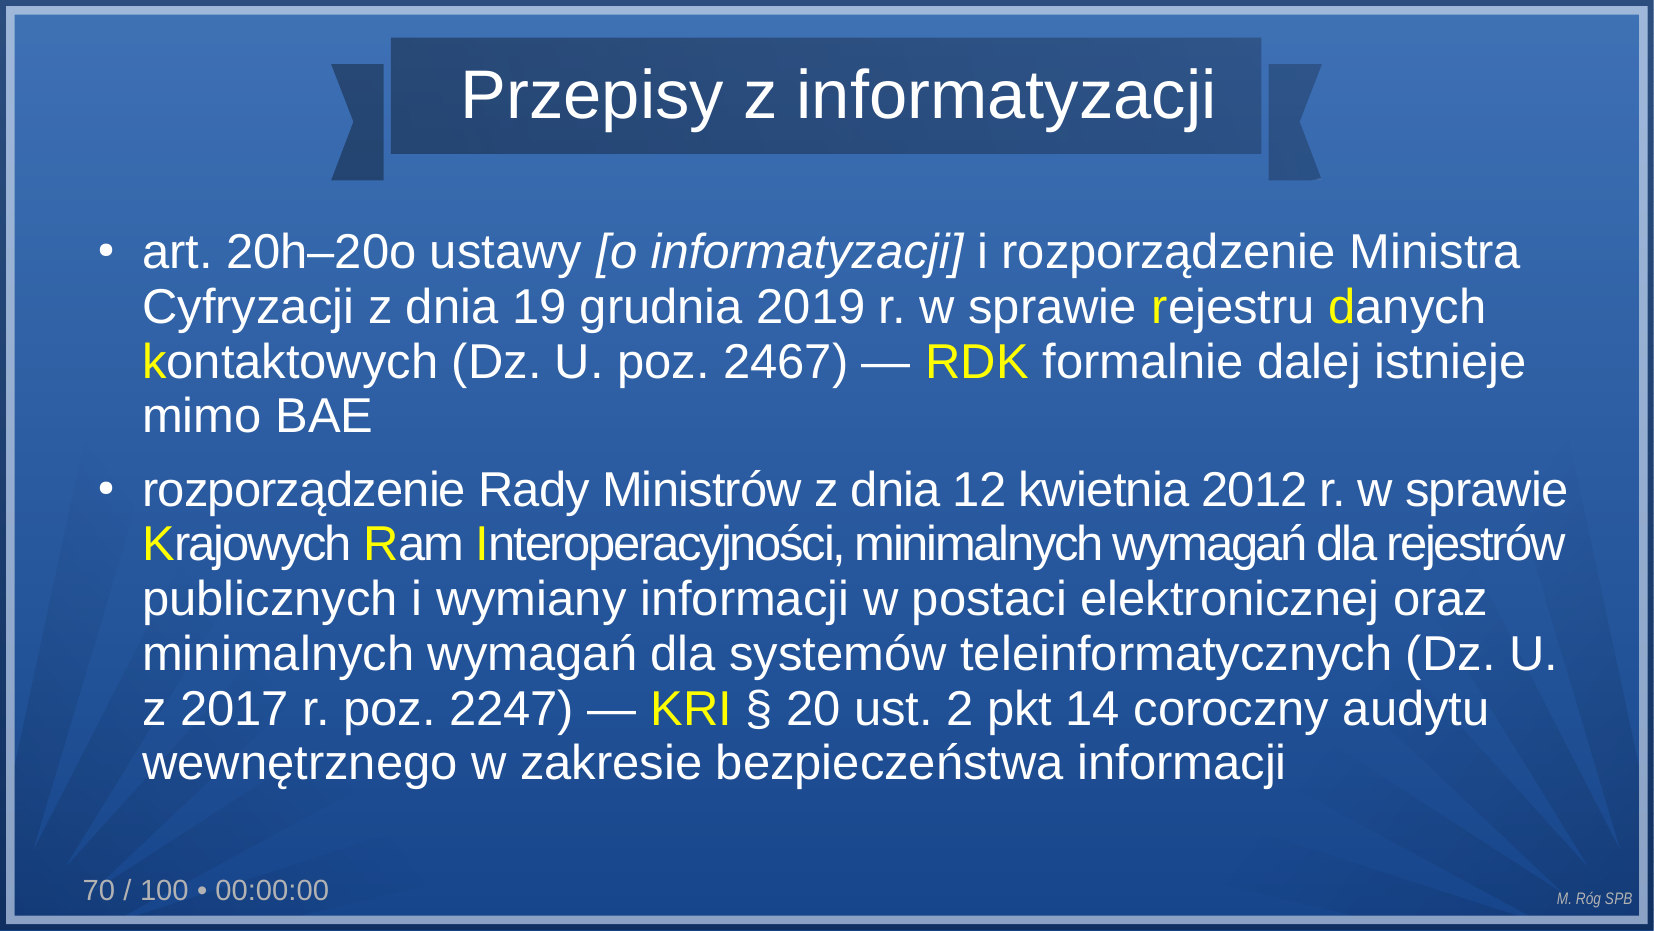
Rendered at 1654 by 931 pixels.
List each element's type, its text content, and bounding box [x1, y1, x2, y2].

title Przepisy z informatyzacji [389, 35, 1264, 154]
list art. 20h–20o ustawy [o informatyzacji] i rozporządzenie Ministra Cyfryzacji z dnia 19 grudnia 2019 r. w sprawie rejestru danych kontaktowych (Dz. U. poz. 2467) — RDK formalnie dalej istnieje mimo BAE rozporządzenie Rady Ministrów z dnia 12 kwietnia 2012 r. w sprawie Krajowych Ram Interoperacyjności, minimalnych wymagań dla rejestrów publicznych i wymiany informacji w postaci elektronicznej oraz minimalnych wymagań dla systemów teleinformatycznych (Dz. U. z 2017 r. poz. 2247) — KRI § 20 ust. 2 pkt 14 coroczny audytu wewnętrznego w zakresie bezpieczeństwa informacji [82, 224, 1571, 848]
